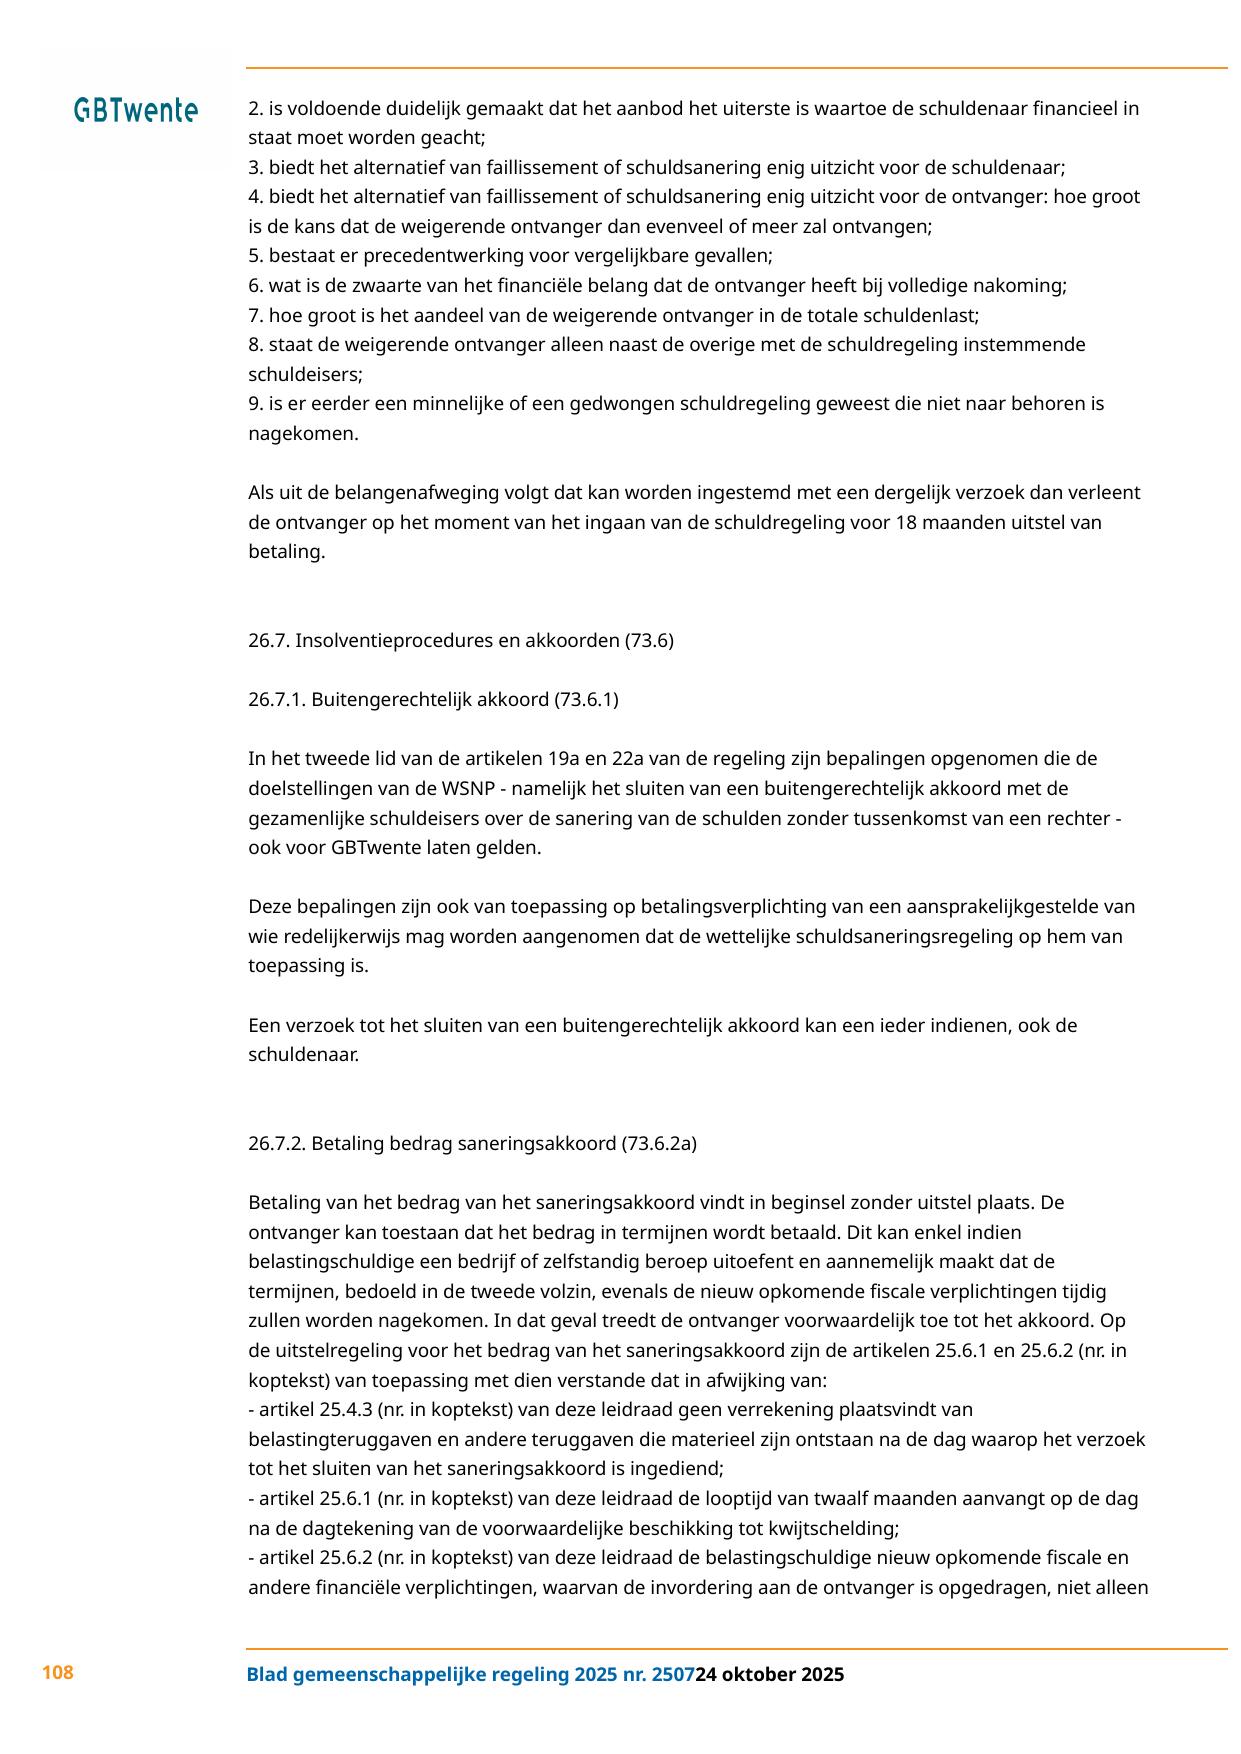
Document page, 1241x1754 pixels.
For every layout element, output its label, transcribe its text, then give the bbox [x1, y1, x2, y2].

text Een verzoek tot het sluiten van een buitengerechtelijk akkoord kan een ieder indienen, ook de schuldenaar. [248, 1012, 1152, 1067]
text 3. biedt het alternatief van faillissement of schuldsanering enig uitzicht voor de schuldenaar; [248, 154, 1152, 180]
text In het tweede lid van de artikelen 19a en 22a van de regeling zijn bepalingen opgenomen die de doelstellingen van de WSNP - namelijk het sluiten van een buitengerechtelijk akkoord met de gezamenlijke schuldeisers over de sanering van de schulden zonder tussenkomst van een rechter - ook voor GBTwente laten gelden. [248, 746, 1152, 860]
text 9. is er eerder een minnelijke of een gedwongen schuldregeling geweest die niet naar behoren is nagekomen. [248, 391, 1152, 446]
text - artikel 25.4.3 (nr. in koptekst) van deze leidraad geen verrekening plaatsvindt van belastingteruggaven en andere teruggaven die materieel zijn ontstaan na de dag waarop het verzoek tot het sluiten van het saneringsakkoord is ingediend; [248, 1396, 1152, 1481]
text 6. wat is de zwaarte van het financiële belang dat de ontvanger heeft bij volledige nakoming; [248, 272, 1152, 298]
text 26.7.2. Betaling bedrag saneringsakkoord (73.6.2a) [248, 1130, 1152, 1156]
text 2. is voldoende duidelijk gemaakt dat het aanbod het uiterste is waartoe de schuldenaar financieel in staat moet worden geacht; [248, 95, 1152, 150]
text 8. staat de weigerende ontvanger alleen naast de overige met de schuldregeling instemmende schuldeisers; [248, 331, 1152, 387]
text Deze bepalingen zijn ook van toepassing op betalingsverplichting van een aansprakelijkgestelde van wie redelijkerwijs mag worden aangenomen dat de wettelijke schuldsaneringsregeling op hem van toepassing is. [248, 893, 1152, 978]
text - artikel 25.6.2 (nr. in koptekst) van deze leidraad de belastingschuldige nieuw opkomende fiscale en andere financiële verplichtingen, waarvan de invordering aan de ontvanger is opgedragen, niet alleen [248, 1544, 1152, 1600]
text 5. bestaat er precedentwerking voor vergelijkbare gevallen; [248, 243, 1152, 268]
picture [41, 47, 231, 172]
text 7. hoe groot is het aandeel van de weigerende ontvanger in de totale schuldenlast; [248, 302, 1152, 328]
text Betaling van het bedrag van het saneringsakkoord vindt in beginsel zonder uitstel plaats. De ontvanger kan toestaan dat het bedrag in termijnen wordt betaald. Dit kan enkel indien belastingschuldige een bedrijf of zelfstandig beroep uitoefent en aannemelijk maakt dat de termijnen, bedoeld in de tweede volzin, evenals de nieuw opkomende fiscale verplichtingen tijdig zullen worden nagekomen. In dat geval treedt de ontvanger voorwaardelijk toe tot het akkoord. Op de uitstelregeling voor het bedrag van het saneringsakkoord zijn de artikelen 25.6.1 en 25.6.2 (nr. in koptekst) van toepassing met dien verstande dat in afwijking van: [248, 1189, 1152, 1393]
text 4. biedt het alternatief van faillissement of schuldsanering enig uitzicht voor de ontvanger: hoe groot is de kans dat de weigerende ontvanger dan evenveel of meer zal ontvangen; [248, 183, 1152, 239]
text Als uit de belangenafweging volgt dat kan worden ingestemd met een dergelijk verzoek dan verleent de ontvanger op het moment van het ingaan van de schuldregeling voor 18 maanden uitstel van betaling. [248, 479, 1152, 564]
text 26.7.1. Buitengerechtelijk akkoord (73.6.1) [248, 686, 1152, 712]
text - artikel 25.6.1 (nr. in koptekst) van deze leidraad de looptijd van twaalf maanden aanvangt op de dag na de dagtekening van de voorwaardelijke beschikking tot kwijtschelding; [248, 1485, 1152, 1541]
text 26.7. Insolventieprocedures en akkoorden (73.6) [248, 627, 1152, 653]
